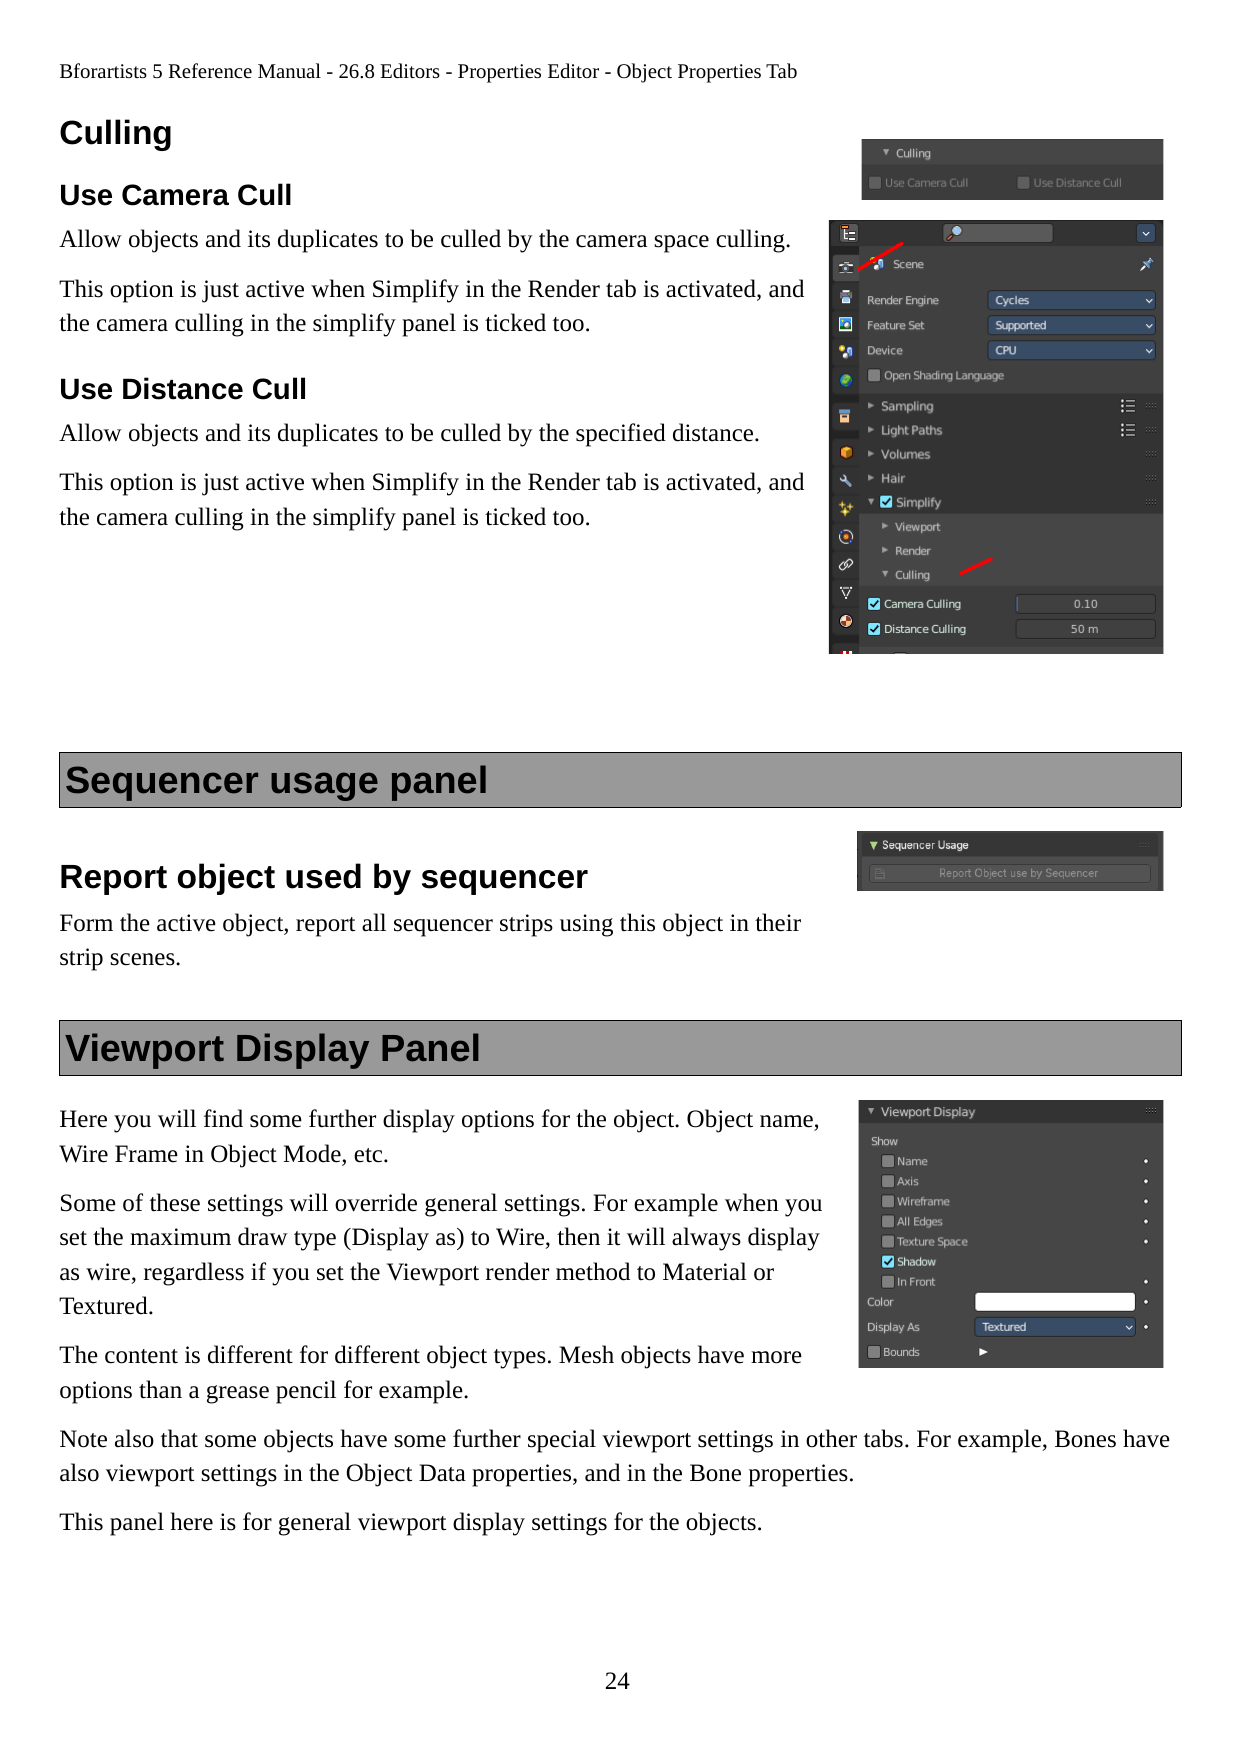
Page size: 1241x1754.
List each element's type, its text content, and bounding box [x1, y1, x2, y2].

subtitle Report object used by sequencer [59, 857, 1181, 895]
picture [857, 831, 1164, 891]
text This panel here is for general viewport display settings for the objects. [59, 1507, 1181, 1536]
text Here you will find some further display options for the object. Object name, Wire Frame in Object Mode, etc. [59, 1104, 858, 1167]
text Allow objects and its duplicates to be culled by the specified distance. [59, 418, 828, 447]
subtitle Culling [59, 113, 1181, 151]
text This option is just active when Simplify in the Render tab is activated, and the camera culling in the simplify panel is ticked too. [59, 274, 828, 337]
picture [828, 220, 1164, 654]
text Note also that some objects have some further special viewport settings in other tabs. For example, Bones have also viewport settings in the Object Data properties, and in the Bone properties. [59, 1424, 1181, 1487]
picture [858, 1100, 1164, 1368]
text Some of these settings will override general settings. For example when you set the maximum draw type (Display as) to Wire, then it will always display as wire, regardless if you set the Viewport render method to Material or Textured. [59, 1188, 858, 1320]
text Allow objects and its duplicates to be culled by the camera space culling. [59, 224, 828, 253]
table_header Sequencer usage panel [60, 753, 1181, 807]
subtitle Use Distance Cull [59, 372, 828, 406]
subtitle [1164, 372, 1181, 406]
text The content is different for different object types. Mesh objects have more options than a grease pencil for example. [59, 1340, 1181, 1403]
subtitle Use Camera Cull [59, 178, 1181, 212]
text This option is just active when Simplify in the Render tab is activated, and the camera culling in the simplify panel is ticked too. [59, 467, 828, 530]
table_header Viewport Display Panel [60, 1021, 1181, 1075]
text Form the active object, report all sequencer strips using this object in their strip scenes. [59, 908, 1181, 971]
